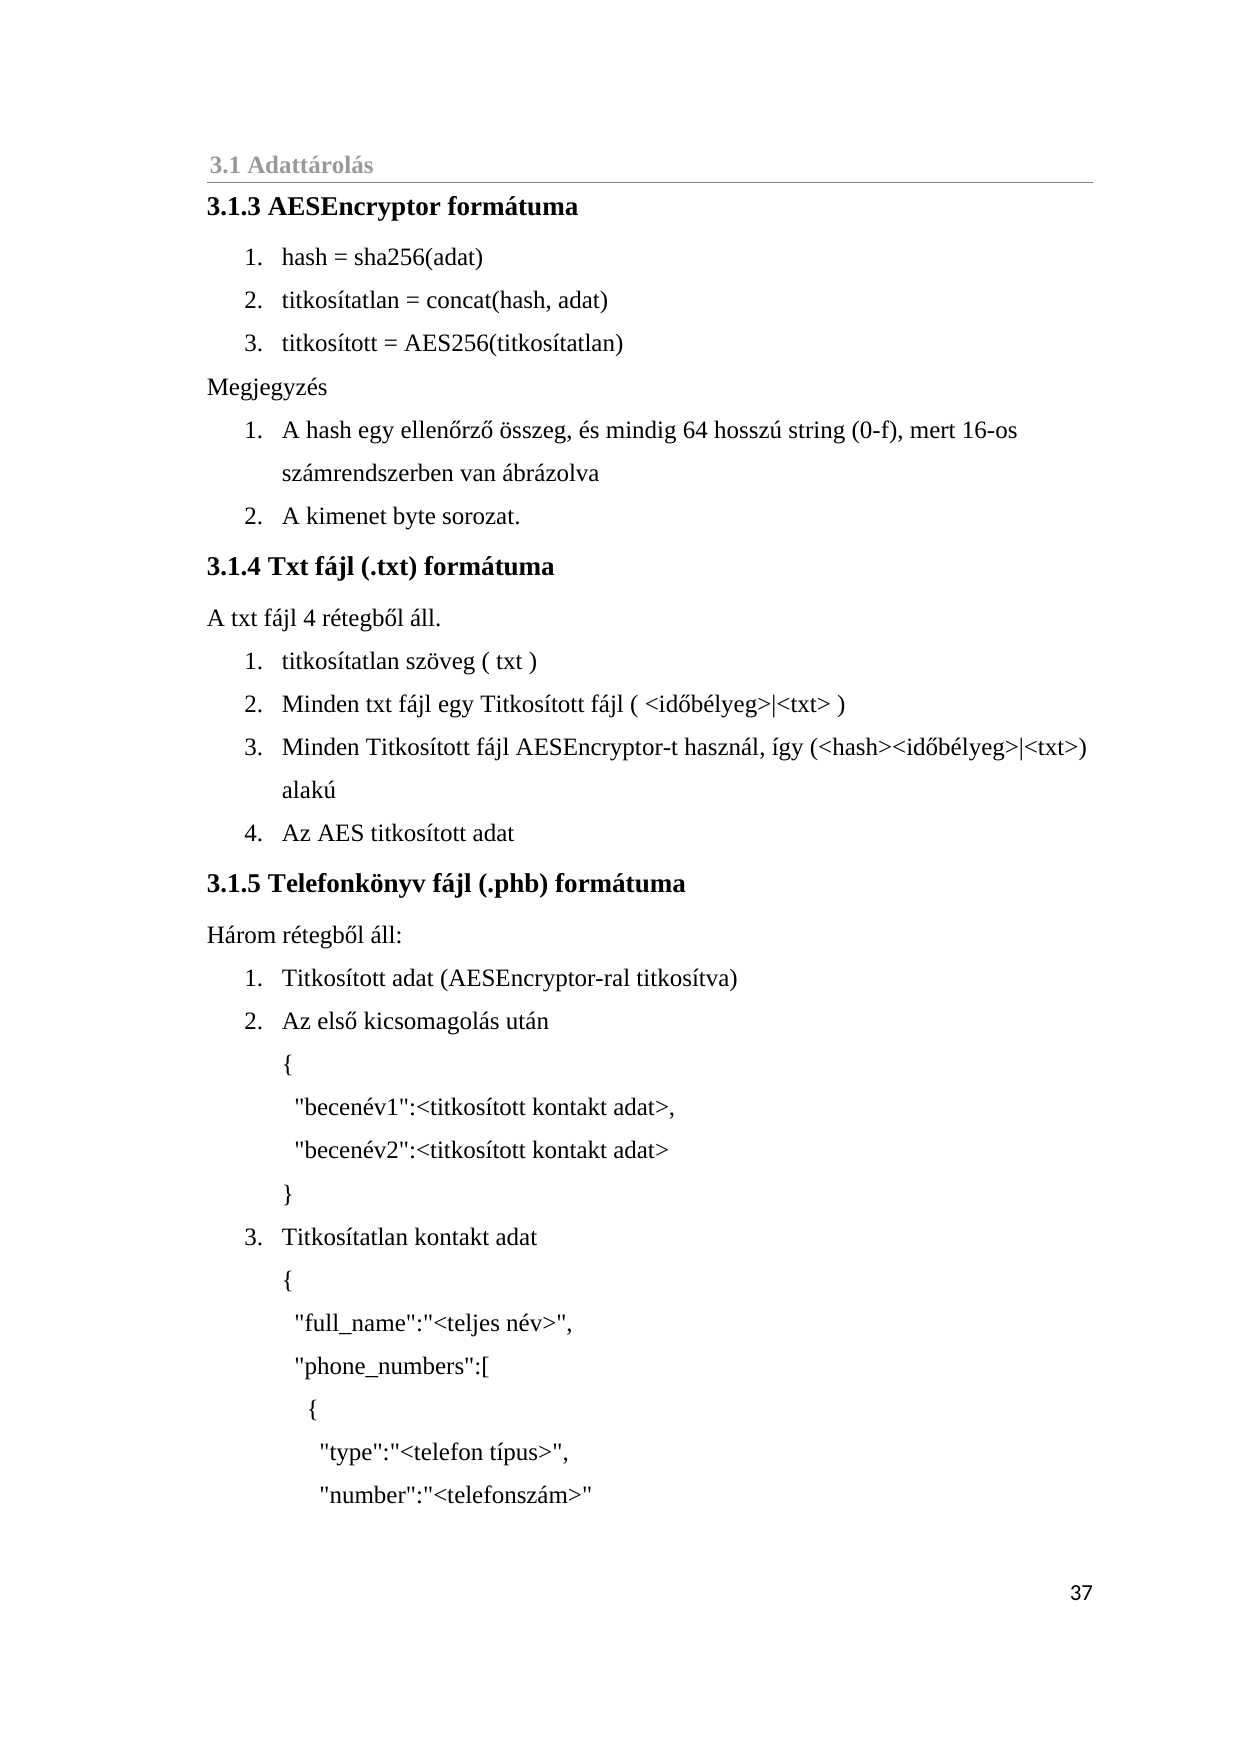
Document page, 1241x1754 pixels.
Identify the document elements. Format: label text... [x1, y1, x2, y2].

list Az első kicsomagolás után [244, 1006, 1093, 1035]
list "full_name":"<teljes név>", [244, 1308, 1093, 1337]
list Minden txt fájl egy Titkosított fájl ( <időbélyeg>|<txt> ) [244, 689, 1093, 718]
list A kimenet byte sorozat. [244, 501, 1093, 530]
subtitle AESEncryptor formátuma [207, 189, 1093, 221]
list "becenév2":<titkosított kontakt adat> [244, 1136, 1093, 1164]
list { [244, 1049, 1093, 1078]
list Titkosítatlan kontakt adat { [244, 1222, 1093, 1294]
list } [244, 1179, 1093, 1207]
text Megjegyzés [207, 372, 1093, 400]
subtitle Telefonkönyv fájl (.phb) formátuma [207, 867, 1093, 898]
list titkosított = AES256(titkosítatlan) [244, 328, 1093, 357]
text Három rétegből áll: [207, 920, 1093, 949]
list "type":"<telefon típus>", [244, 1437, 1093, 1466]
list titkosítatlan = concat(hash, adat) [244, 285, 1093, 314]
subtitle Txt fájl (.txt) formátuma [207, 550, 1093, 581]
list Az AES titkosított adat [244, 818, 1093, 847]
list titkosítatlan szöveg ( txt ) [244, 646, 1093, 674]
list { [244, 1394, 1093, 1423]
text A txt fájl 4 rétegből áll. [207, 603, 1093, 631]
list Minden Titkosított fájl AESEncryptor-t használ, így (<hash><időbélyeg>|<txt>) alakú [244, 732, 1093, 804]
list A hash egy ellenőrző összeg, és mindig 64 hosszú string (0-f), mert 16-os számrendszerben van ábrázolva [244, 415, 1093, 487]
list "becenév1":<titkosított kontakt adat>, [244, 1092, 1093, 1121]
list hash = sha256(adat) [244, 242, 1093, 271]
list Titkosított adat (AESEncryptor-ral titkosítva) [244, 963, 1093, 992]
list "phone_numbers":[ [244, 1351, 1093, 1380]
list "number":"<telefonszám>" [244, 1481, 1093, 1509]
